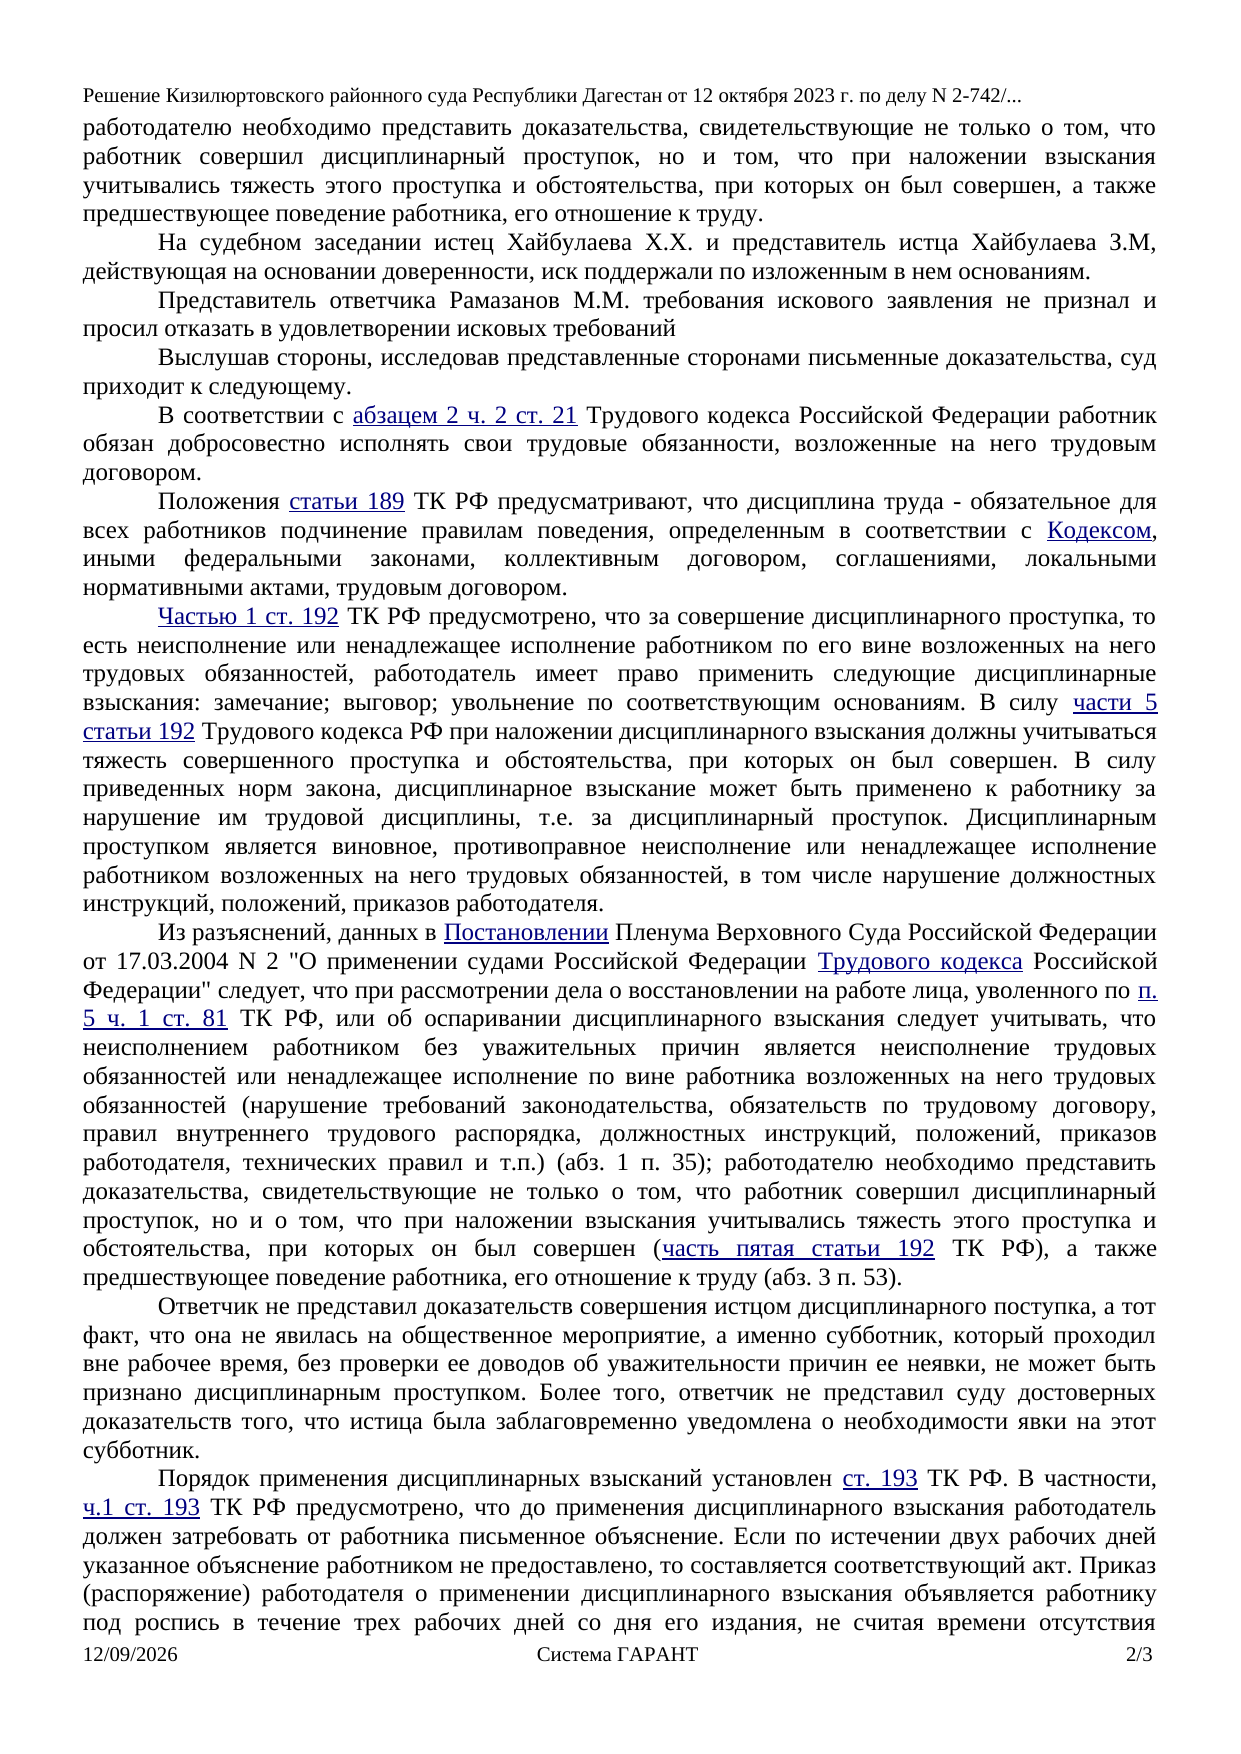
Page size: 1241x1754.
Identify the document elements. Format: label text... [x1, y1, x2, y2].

text Частью 1 ст. 192 ТК РФ предусмотрено, что за совершение дисциплинарного проступка, то есть неисполнение или ненадлежащее исполнение работником по его вине возложенных на него трудовых обязанностей, работодатель имеет право применить следующие дисциплинарные взыскания: замечание; выговор; увольнение по соответствующим основаниям. В силу части 5 статьи 192 Трудового кодекса РФ при наложении дисциплинарного взыскания должны учитываться тяжесть совершенного проступка и обстоятельства, при которых он был совершен. В силу приведенных норм закона, дисциплинарное взыскание может быть применено к работнику за нарушение им трудовой дисциплины, т.е. за дисциплинарный проступок. Дисциплинарным проступком является виновное, противоправное неисполнение или ненадлежащее исполнение работником возложенных на него трудовых обязанностей, в том числе нарушение должностных инструкций, положений, приказов работодателя. [83, 601, 1157, 917]
text Из разъяснений, данных в Постановлении Пленума Верховного Суда Российской Федерации от 17.03.2004 N 2 "О применении судами Российской Федерации Трудового кодекса Российской Федерации" следует, что при рассмотрении дела о восстановлении на работе лица, уволенного по п. 5 ч. 1 ст. 81 ТК РФ, или об оспаривании дисциплинарного взыскания следует учитывать, что неисполнением работником без уважительных причин является неисполнение трудовых обязанностей или ненадлежащее исполнение по вине работника возложенных на него трудовых обязанностей (нарушение требований законодательства, обязательств по трудовому договору, правил внутреннего трудового распорядка, должностных инструкций, положений, приказов работодателя, технических правил и т.п.) (абз. 1 п. 35); работодателю необходимо представить доказательства, свидетельствующие не только о том, что работник совершил дисциплинарный проступок, но и о том, что при наложении взыскания учитывались тяжесть этого проступка и обстоятельства, при которых он был совершен (часть пятая статьи 192 ТК РФ), а также предшествующее поведение работника, его отношение к труду (абз. 3 п. 53). [83, 917, 1157, 1291]
text Порядок применения дисциплинарных взысканий установлен ст. 193 ТК РФ. В частности, ч.1 ст. 193 ТК РФ предусмотрено, что до применения дисциплинарного взыскания работодатель должен затребовать от работника письменное объяснение. Если по истечении двух рабочих дней указанное объяснение работником не предоставлено, то составляется соответствующий акт. Приказ (распоряжение) работодателя о применении дисциплинарного взыскания объявляется работнику под роспись в течение трех рабочих дней со дня его издания, не считая времени отсутствия [83, 1463, 1157, 1636]
text Выслушав стороны, исследовав представленные сторонами письменные доказательства, суд приходит к следующему. [83, 342, 1157, 400]
text Положения статьи 189 ТК РФ предусматривают, что дисциплина труда - обязательное для всех работников подчинение правилам поведения, определенным в соответствии с Кодексом, иными федеральными законами, коллективным договором, соглашениями, локальными нормативными актами, трудовым договором. [83, 486, 1157, 601]
text Представитель ответчика Рамазанов М.М. требования искового заявления не признал и просил отказать в удовлетворении исковых требований [83, 285, 1157, 342]
text На судебном заседании истец Хайбулаева Х.Х. и представитель истца Хайбулаева З.М, действующая на основании доверенности, иск поддержали по изложенным в нем основаниям. [83, 227, 1157, 285]
text работодателю необходимо представить доказательства, свидетельствующие не только о том, что работник совершил дисциплинарный проступок, но и том, что при наложении взыскания учитывались тяжесть этого проступка и обстоятельства, при которых он был совершен, а также предшествующее поведение работника, его отношение к труду. [83, 112, 1157, 227]
text В соответствии с абзацем 2 ч. 2 ст. 21 Трудового кодекса Российской Федерации работник обязан добросовестно исполнять свои трудовые обязанности, возложенные на него трудовым договором. [83, 400, 1157, 486]
text Ответчик не представил доказательств совершения истцом дисциплинарного поступка, а тот факт, что она не явилась на общественное мероприятие, а именно субботник, который проходил вне рабочее время, без проверки ее доводов об уважительности причин ее неявки, не может быть признано дисциплинарным проступком. Более того, ответчик не представил суду достоверных доказательств того, что истица была заблаговременно уведомлена о необходимости явки на этот субботник. [83, 1291, 1157, 1463]
